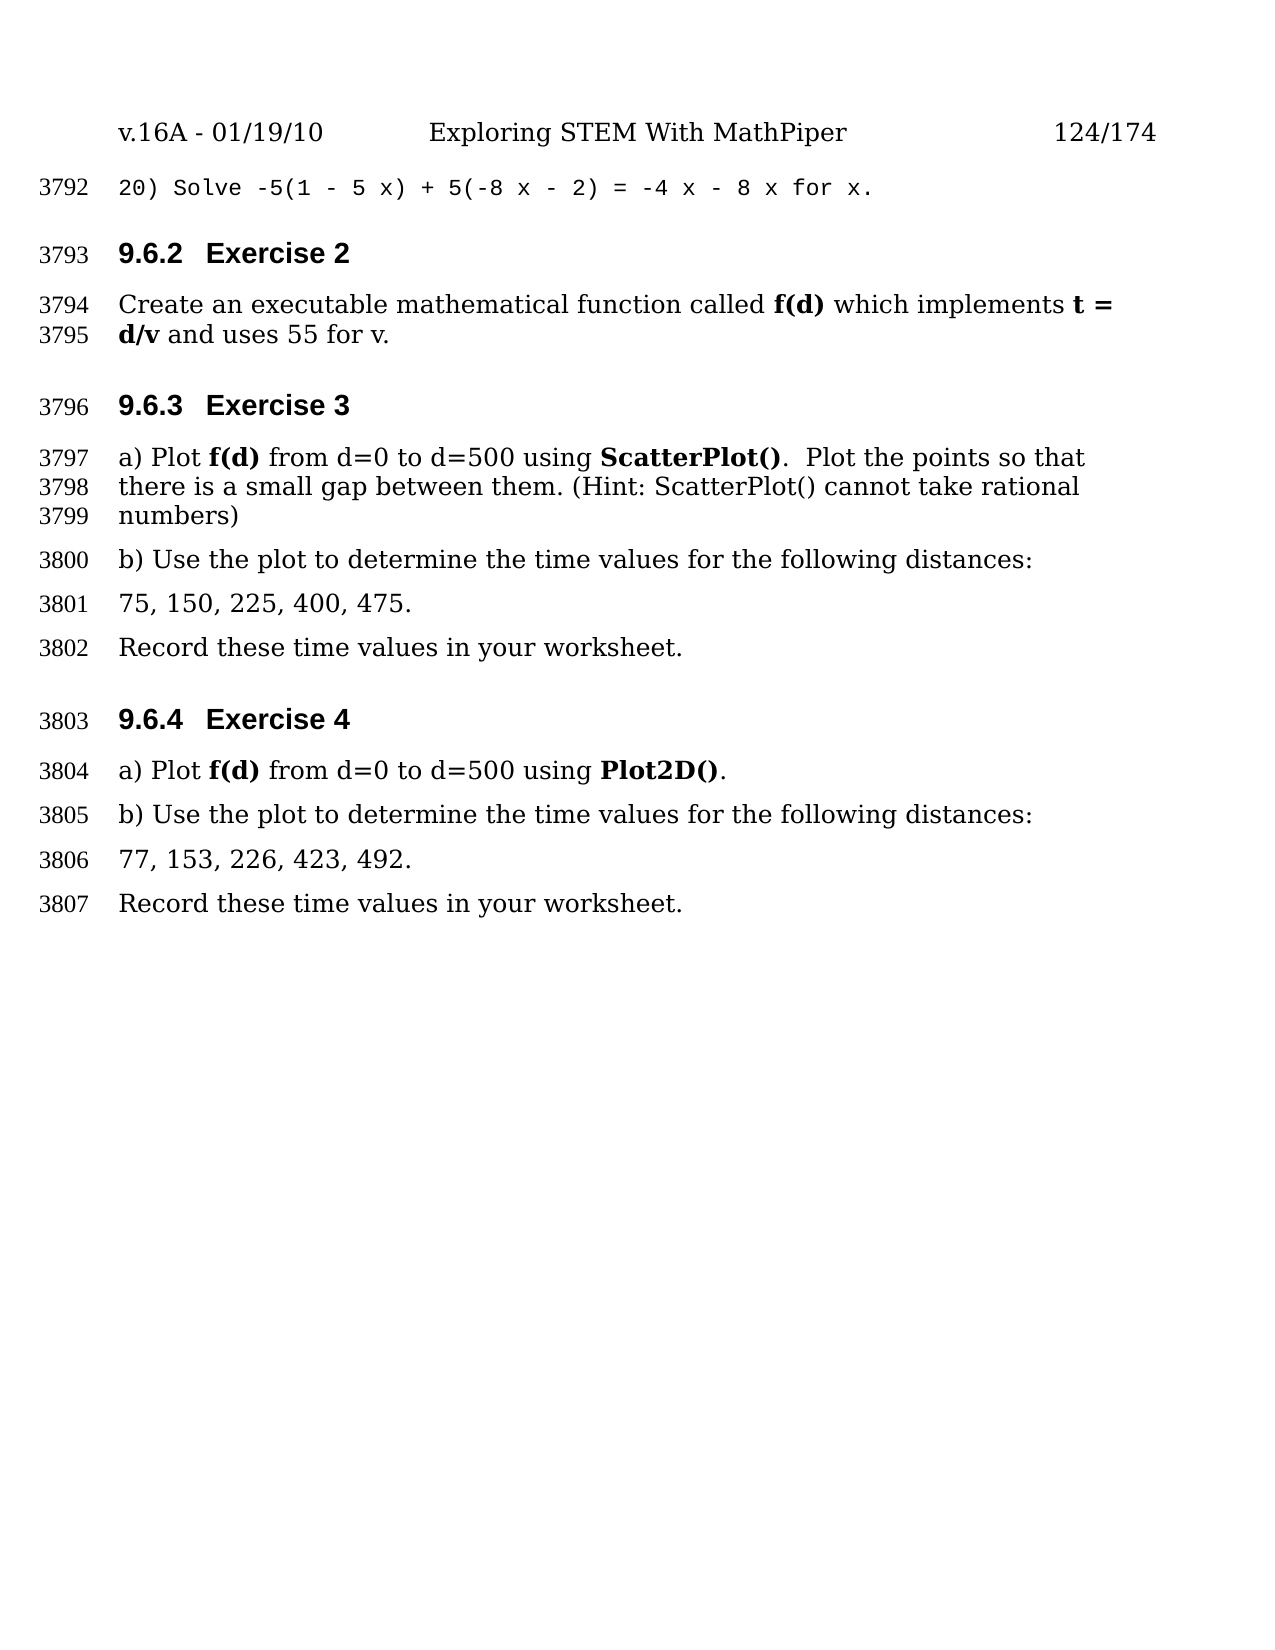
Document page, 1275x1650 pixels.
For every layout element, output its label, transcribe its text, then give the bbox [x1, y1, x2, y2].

text Create an executable mathematical function called f(d) which implements t = d/v and uses 55 for v. [118, 290, 1157, 349]
text b) Use the plot to determine the time values for the following distances: [118, 801, 1157, 830]
text b) Use the plot to determine the time values for the following distances: [118, 545, 1157, 574]
subtitle Exercise 3 [118, 388, 1157, 422]
text 77, 153, 226, 423, 492. [118, 845, 1157, 874]
subtitle Exercise 2 [118, 236, 1157, 269]
text Record these time values in your worksheet. [118, 889, 1157, 918]
text 20) Solve -5(1 - 5 x) + 5(-8 x - 2) = -4 x - 8 x for x. [118, 177, 1157, 203]
text Record these time values in your worksheet. [118, 633, 1157, 663]
text a) Plot f(d) from d=0 to d=500 using ScatterPlot(). Plot the points so that there is a small gap between them. (Hint: ScatterPlot() cannot take rational numbers) [118, 442, 1157, 530]
subtitle Exercise 4 [118, 702, 1157, 735]
text 75, 150, 225, 400, 475. [118, 589, 1157, 618]
text a) Plot f(d) from d=0 to d=500 using Plot2D(). [118, 756, 1157, 786]
